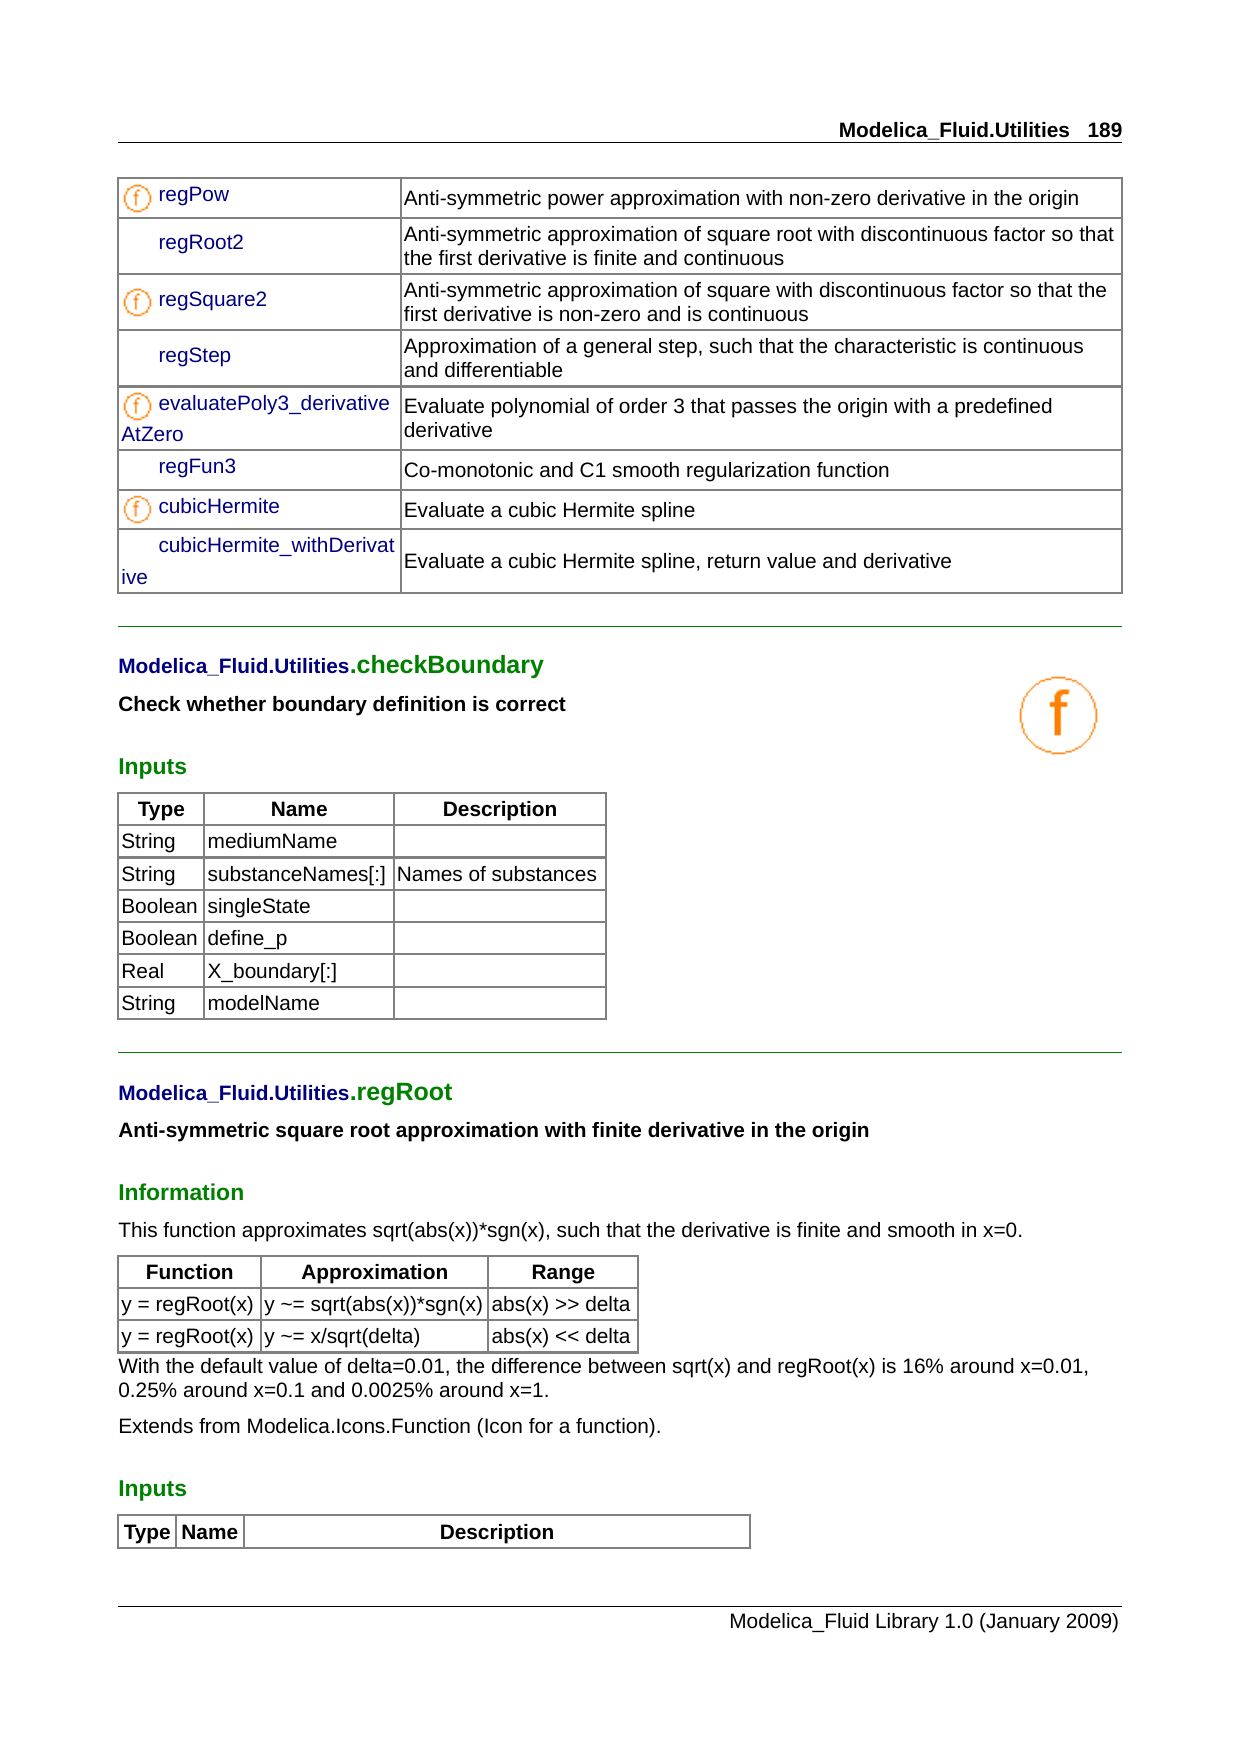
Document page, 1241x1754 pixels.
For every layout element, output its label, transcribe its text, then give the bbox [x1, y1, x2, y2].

text [995, 1118, 1120, 1142]
table_cell Anti-symmetric power approximation with non-zero derivative in the origin [402, 179, 1121, 217]
table_cell [395, 923, 605, 953]
table_cell Names of substances [395, 859, 605, 889]
table_cell mediumName [205, 826, 393, 856]
text Anti-symmetric square root approximation with finite derivative in the origin [118, 1118, 993, 1142]
table_cell Approximation of a general step, such that the characteristic is continuous and differentiable [402, 331, 1121, 385]
text With the default value of delta=0.01, the difference between sqrt(x) and regRoot(x) is 16% around x=0.01, 0.25% around x=0.1 and 0.0025% around x=1. [118, 1353, 1122, 1401]
table_cell Anti-symmetric approximation of square with discontinuous factor so that the first derivative is non-zero and is continuous [402, 275, 1121, 329]
table_cell y = regRoot(x) [119, 1289, 260, 1319]
table_cell abs(x) << delta [489, 1321, 637, 1351]
table_header Function [119, 1257, 260, 1287]
table_cell evaluatePoly3_derivativeAtZero [119, 388, 400, 449]
table_cell String [119, 988, 203, 1018]
subtitle [995, 1179, 1120, 1204]
picture [121, 390, 153, 422]
subtitle Inputs [118, 1475, 1122, 1502]
table_cell regSquare2 [119, 275, 400, 329]
table_cell y ~= x/sqrt(delta) [262, 1321, 487, 1351]
table_cell cubicHermite [119, 491, 400, 528]
subtitle Modelica_Fluid.Utilities.regRoot [118, 1077, 993, 1105]
table_cell Boolean [119, 923, 203, 953]
table_cell [395, 891, 605, 921]
text This function approximates sqrt(abs(x))*sgn(x), such that the derivative is finite and smooth in x=0. [118, 1218, 1122, 1242]
subtitle [995, 1079, 1120, 1105]
table_header Name [177, 1516, 243, 1547]
table_cell Anti-symmetric approximation of square root with discontinuous factor so that the first derivative is finite and continuous [402, 219, 1121, 273]
table_cell [395, 955, 605, 986]
table_cell substanceNames[:] [205, 859, 393, 889]
subtitle Information [118, 1179, 993, 1206]
table_cell regRoot2 [119, 219, 400, 273]
table_cell [395, 988, 605, 1018]
picture [995, 653, 1120, 777]
table_header Type [119, 1516, 175, 1547]
text Check whether boundary definition is correct [118, 692, 993, 716]
table_header Type [119, 794, 203, 824]
table_cell cubicHermite_withDerivative [119, 530, 400, 592]
table_cell Co-monotonic and C1 smooth regularization function [402, 451, 1121, 488]
table_cell Evaluate polynomial of order 3 that passes the origin with a predefined derivative [402, 388, 1121, 449]
table_cell String [119, 826, 203, 856]
table_cell Real [119, 955, 203, 986]
table_cell String [119, 859, 203, 889]
picture [121, 493, 153, 525]
subtitle Inputs [118, 753, 993, 779]
table_cell Boolean [119, 891, 203, 921]
table_header Description [245, 1516, 749, 1547]
picture [121, 286, 153, 318]
table_cell modelName [205, 988, 393, 1018]
table_cell Evaluate a cubic Hermite spline [402, 491, 1121, 528]
table_cell singleState [205, 891, 393, 921]
table_cell y ~= sqrt(abs(x))*sgn(x) [262, 1289, 487, 1319]
table_header Range [489, 1257, 637, 1287]
table_header Name [205, 794, 393, 824]
subtitle Modelica_Fluid.Utilities.checkBoundary [118, 650, 993, 679]
table_header Approximation [262, 1257, 487, 1287]
table_cell y = regRoot(x) [119, 1321, 260, 1351]
table_cell X_boundary[:] [205, 955, 393, 986]
table_cell define_p [205, 923, 393, 953]
text Extends from Modelica.Icons.Function (Icon for a function). [118, 1414, 1122, 1438]
table_header Description [395, 794, 605, 824]
table_cell Evaluate a cubic Hermite spline, return value and derivative [402, 530, 1121, 592]
table_cell abs(x) >> delta [489, 1289, 637, 1319]
table_cell [395, 826, 605, 856]
table_cell regStep [119, 331, 400, 385]
table_cell regPow [119, 179, 400, 217]
picture [121, 182, 153, 214]
table_cell regFun3 [119, 451, 400, 488]
